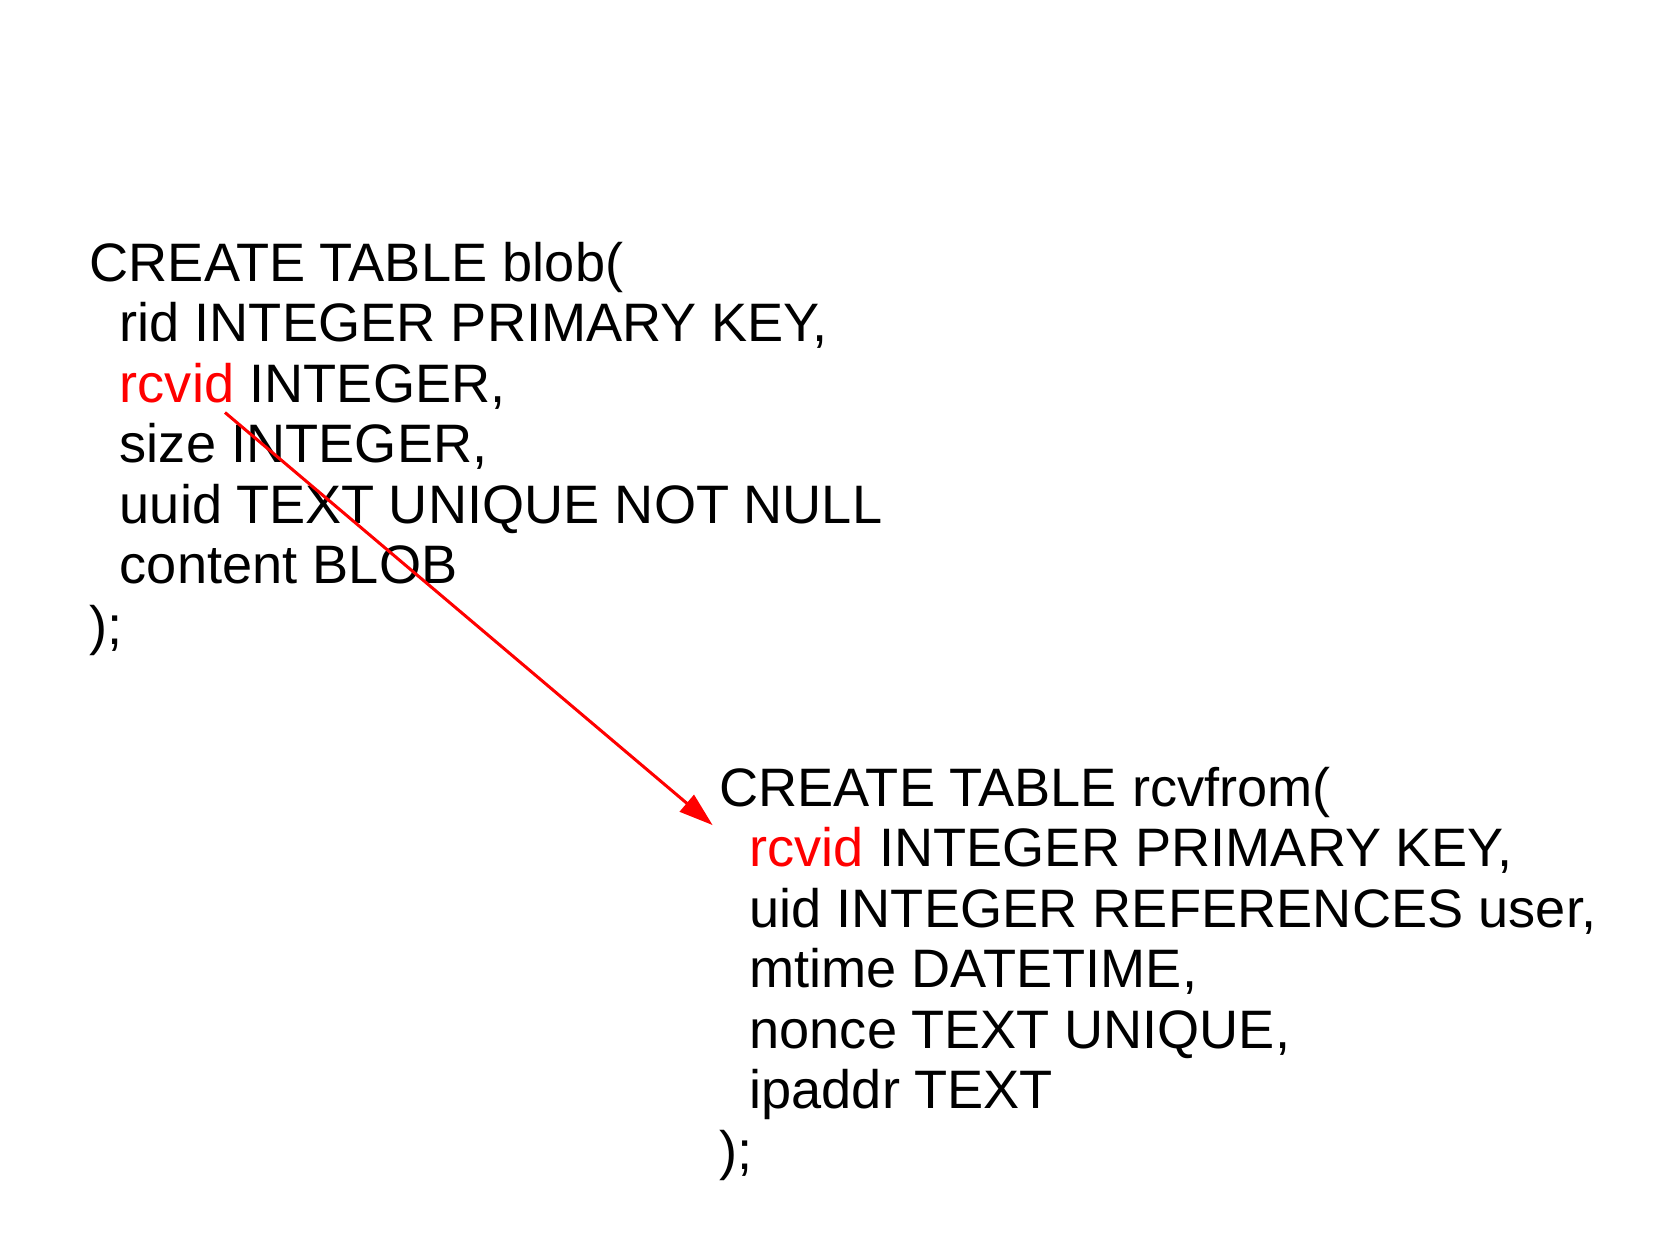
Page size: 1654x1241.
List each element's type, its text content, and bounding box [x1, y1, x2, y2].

text_box CREATE TABLE blob( rid INTEGER PRIMARY KEY, rcvid INTEGER, size INTEGER, uuid TEXT UNIQUE NOT NULL content BLOB ); [75, 225, 899, 664]
text_box CREATE TABLE rcvfrom( rcvid INTEGER PRIMARY KEY, uid INTEGER REFERENCES user, mtime DATETIME, nonce TEXT UNIQUE, ipaddr TEXT ); [704, 750, 1613, 1189]
